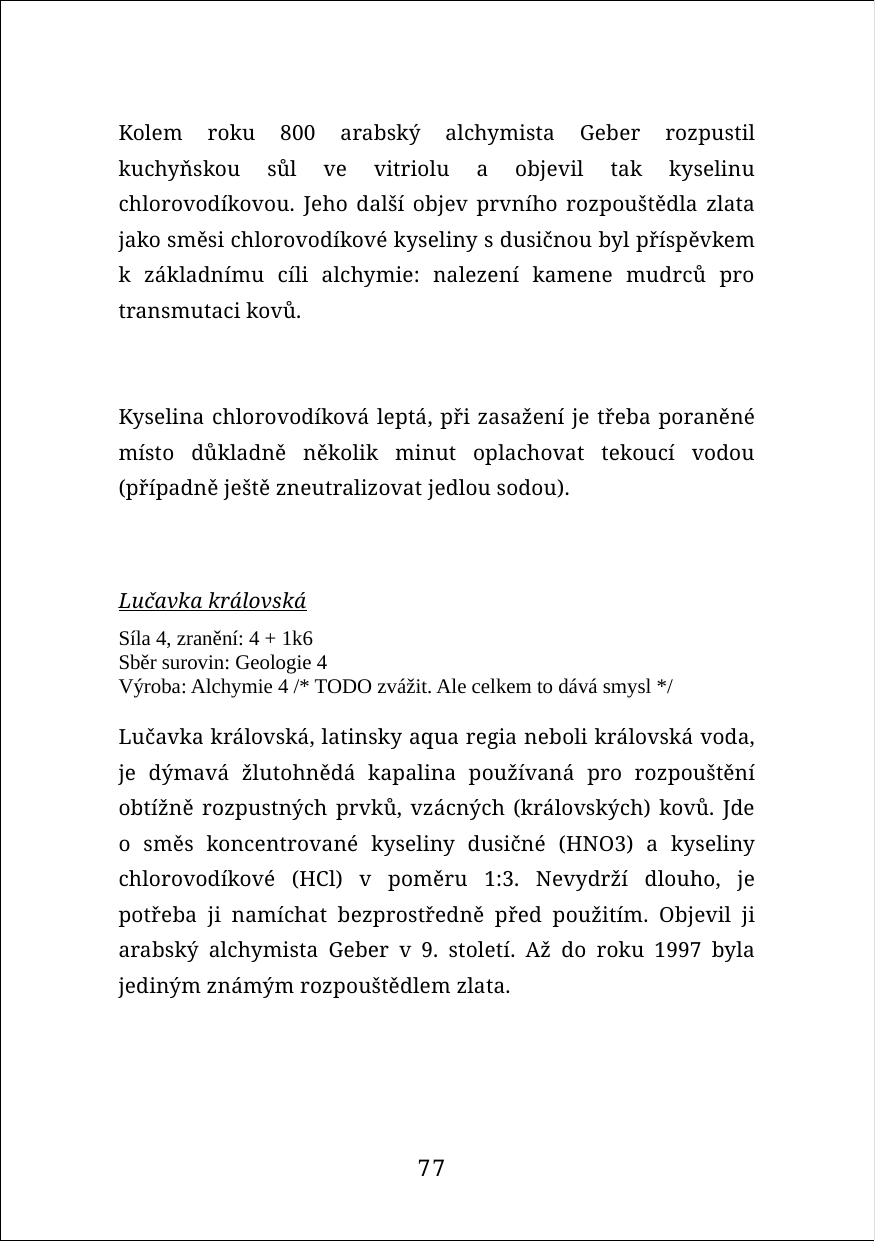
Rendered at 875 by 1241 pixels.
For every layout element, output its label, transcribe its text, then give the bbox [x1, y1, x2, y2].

text Síla 4, zranění: 4 + 1k6 [118, 626, 756, 650]
text Sběr surovin: Geologie 4 [118, 650, 756, 674]
subtitle Lučavka královská [118, 586, 756, 614]
text Lučavka královská, latinsky aqua regia neboli královská voda, je dýmavá žlutohnědá kapalina používaná pro rozpouštění obtížně rozpustných prvků, vzácných (královských) kovů. Jde o směs koncentrované kyseliny dusičné (HNO3) a kyseliny chlorovodíkové (HCl) v poměru 1:3. Nevydrží dlouho, je potřeba ji namíchat bezprostředně před použitím. Objevil ji arabský alchymista Geber v 9. století. Až do roku 1997 byla jediným známým rozpouštědlem zlata. [118, 722, 756, 999]
text Kyselina chlorovodíková leptá, při zasažení je třeba poraněné místo důkladně několik minut oplachovat tekoucí vodou (případně ještě zneutralizovat jedlou sodou). [118, 402, 756, 502]
text Kolem roku 800 arabský alchymista Geber rozpustil kuchyňskou sůl ve vitriolu a objevil tak kyselinu chlorovodíkovou. Jeho další objev prvního rozpouštědla zlata jako směsi chlorovodíkové kyseliny s dusičnou byl příspěvkem k základnímu cíli alchymie: nalezení kamene mudrců pro transmutaci kovů. [118, 118, 756, 324]
text Výroba: Alchymie 4 /* TODO zvážit. Ale celkem to dává smysl */ [118, 674, 756, 698]
